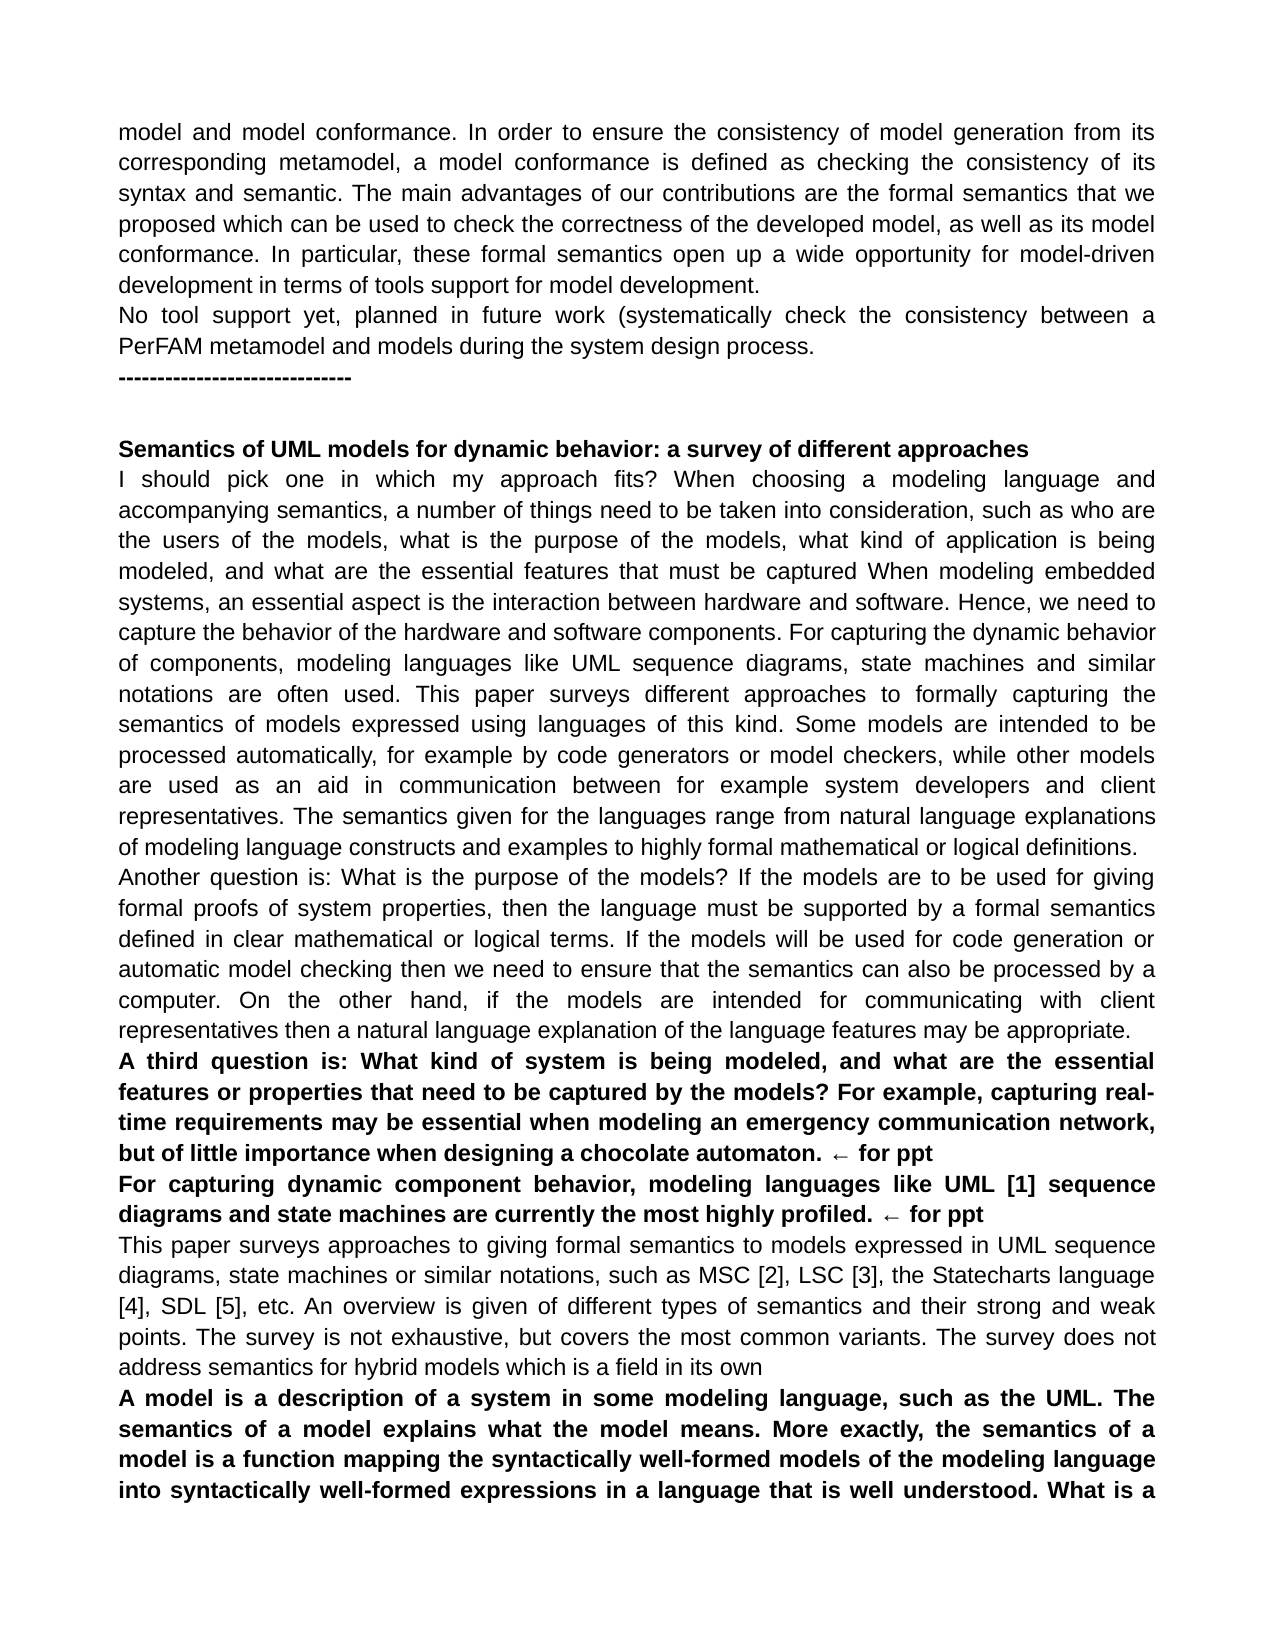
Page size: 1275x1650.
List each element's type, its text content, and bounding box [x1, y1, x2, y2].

text For capturing dynamic component behavior, modeling languages like UML [1] sequence diagrams and state machines are currently the most highly profiled. ← for ppt [118, 1170, 1157, 1227]
text ------------------------------ [118, 363, 1157, 390]
text A third question is: What kind of system is being modeled, and what are the essential features or properties that need to be captured by the models? For example, capturing real-time requirements may be essential when modeling an emergency communication network, but of little importance when designing a chocolate automaton. ← for ppt [118, 1047, 1157, 1166]
text model and model conformance. In order to ensure the consistency of model generation from its corresponding metamodel, a model conformance is defined as checking the consistency of its syntax and semantic. The main advantages of our contributions are the formal semantics that we proposed which can be used to check the correctness of the developed model, as well as its model conformance. In particular, these formal semantics open up a wide opportunity for model-driven development in terms of tools support for model development. [118, 118, 1157, 298]
text This paper surveys approaches to giving formal semantics to models expressed in UML sequence diagrams, state machines or similar notations, such as MSC [2], LSC [3], the Statecharts language [4], SDL [5], etc. An overview is given of different types of semantics and their strong and weak points. The survey is not exhaustive, but covers the most common variants. The survey does not address semantics for hybrid models which is a field in its own [118, 1231, 1157, 1381]
text Another question is: What is the purpose of the models? If the models are to be used for giving formal proofs of system properties, then the language must be supported by a formal semantics defined in clear mathematical or logical terms. If the models will be used for code generation or automatic model checking then we need to ensure that the semantics can also be processed by a computer. On the other hand, if the models are intended for communicating with client representatives then a natural language explanation of the language features may be appropriate. [118, 864, 1157, 1044]
text I should pick one in which my approach fits? When choosing a modeling language and accompanying semantics, a number of things need to be taken into consideration, such as who are the users of the models, what is the purpose of the models, what kind of application is being modeled, and what are the essential features that must be captured When modeling embedded systems, an essential aspect is the interaction between hardware and software. Hence, we need to capture the behavior of the hardware and software components. For capturing the dynamic behavior of components, modeling languages like UML sequence diagrams, state machines and similar notations are often used. This paper surveys different approaches to formally capturing the semantics of models expressed using languages of this kind. Some models are intended to be processed automatically, for example by code generators or model checkers, while other models are used as an aid in communication between for example system developers and client representatives. The semantics given for the languages range from natural language explanations of modeling language constructs and examples to highly formal mathematical or logical definitions. [118, 466, 1157, 860]
text No tool support yet, planned in future work (systematically check the consistency between a PerFAM metamodel and models during the system design process. [118, 302, 1157, 359]
text Semantics of UML models for dynamic behavior: a survey of different approaches [118, 435, 1157, 462]
text A model is a description of a system in some modeling language, such as the UML. The semantics of a model explains what the model means. More exactly, the semantics of a model is a function mapping the syntactically well-formed models of the modeling language into syntactically well-formed expressions in a language that is well understood. What is a [118, 1384, 1157, 1503]
